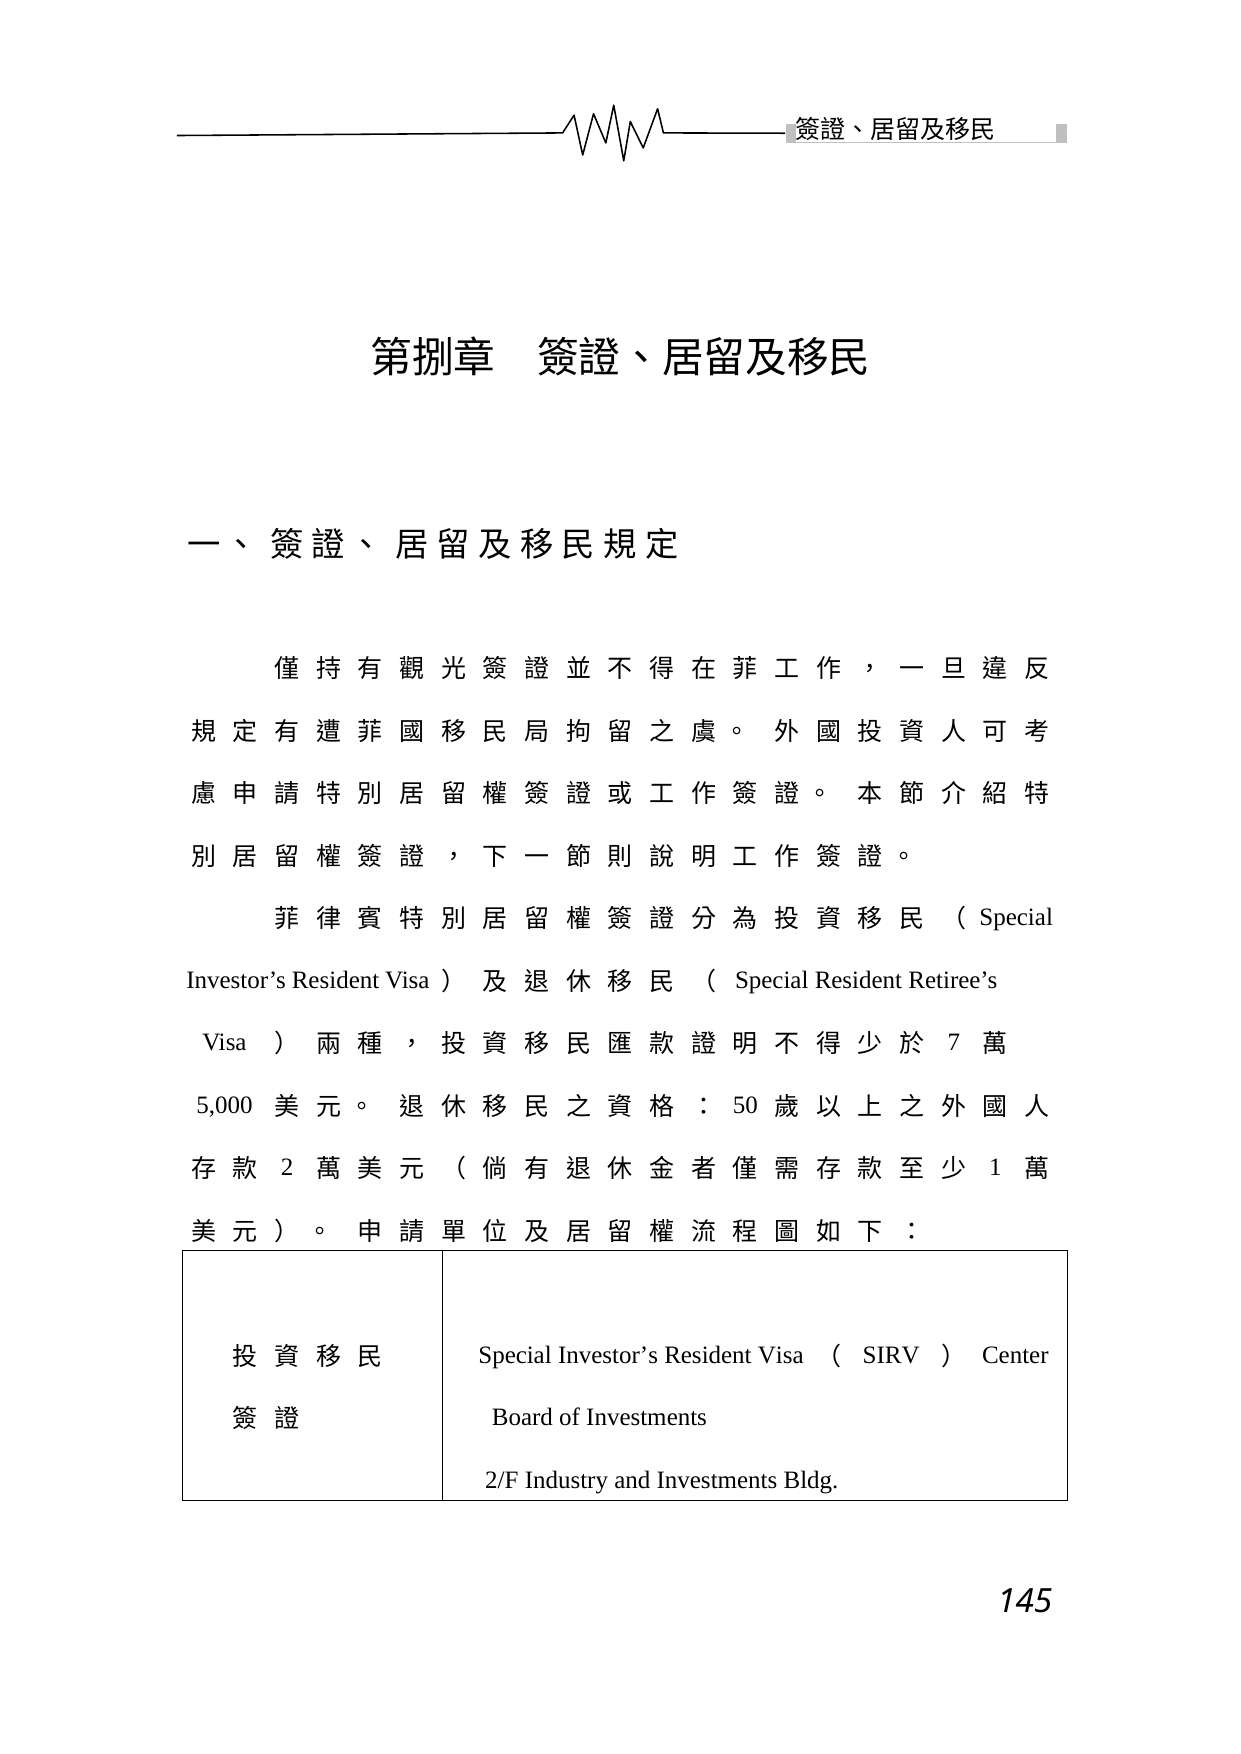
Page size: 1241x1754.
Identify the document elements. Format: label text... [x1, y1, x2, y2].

text 僅持有觀光簽證並不得在菲工作，一旦違反規定有遭菲國移民局拘留之虞。外國投資人可考慮申請特別居留權簽證或工作簽證。本節介紹特別居留權簽證，下一節則說明工作簽證。 [183, 625, 1058, 875]
table_header Special Investor’s Resident Visa（SIRV）Center Board of Investments 2/F Industry and Investments Bldg. [443, 1251, 1067, 1500]
text 第捌章 簽證、居留及移民 [183, 313, 1058, 375]
table_header 投資移民簽證 [183, 1251, 442, 1500]
text 菲律賓特別居留權簽證分為投資移民（Special Investor’s Resident Visa）及退休移民（Special Resident Retiree’s Visa）兩種，投資移民匯款證明不得少於7萬5,000美元。退休移民之資格：50歲以上之外國人存款2萬美元（倘有退休金者僅需存款至少1萬美元）。申請單位及居留權流程圖如下： [183, 875, 1058, 1250]
text 一、簽證、居留及移民規定 [183, 500, 1058, 563]
